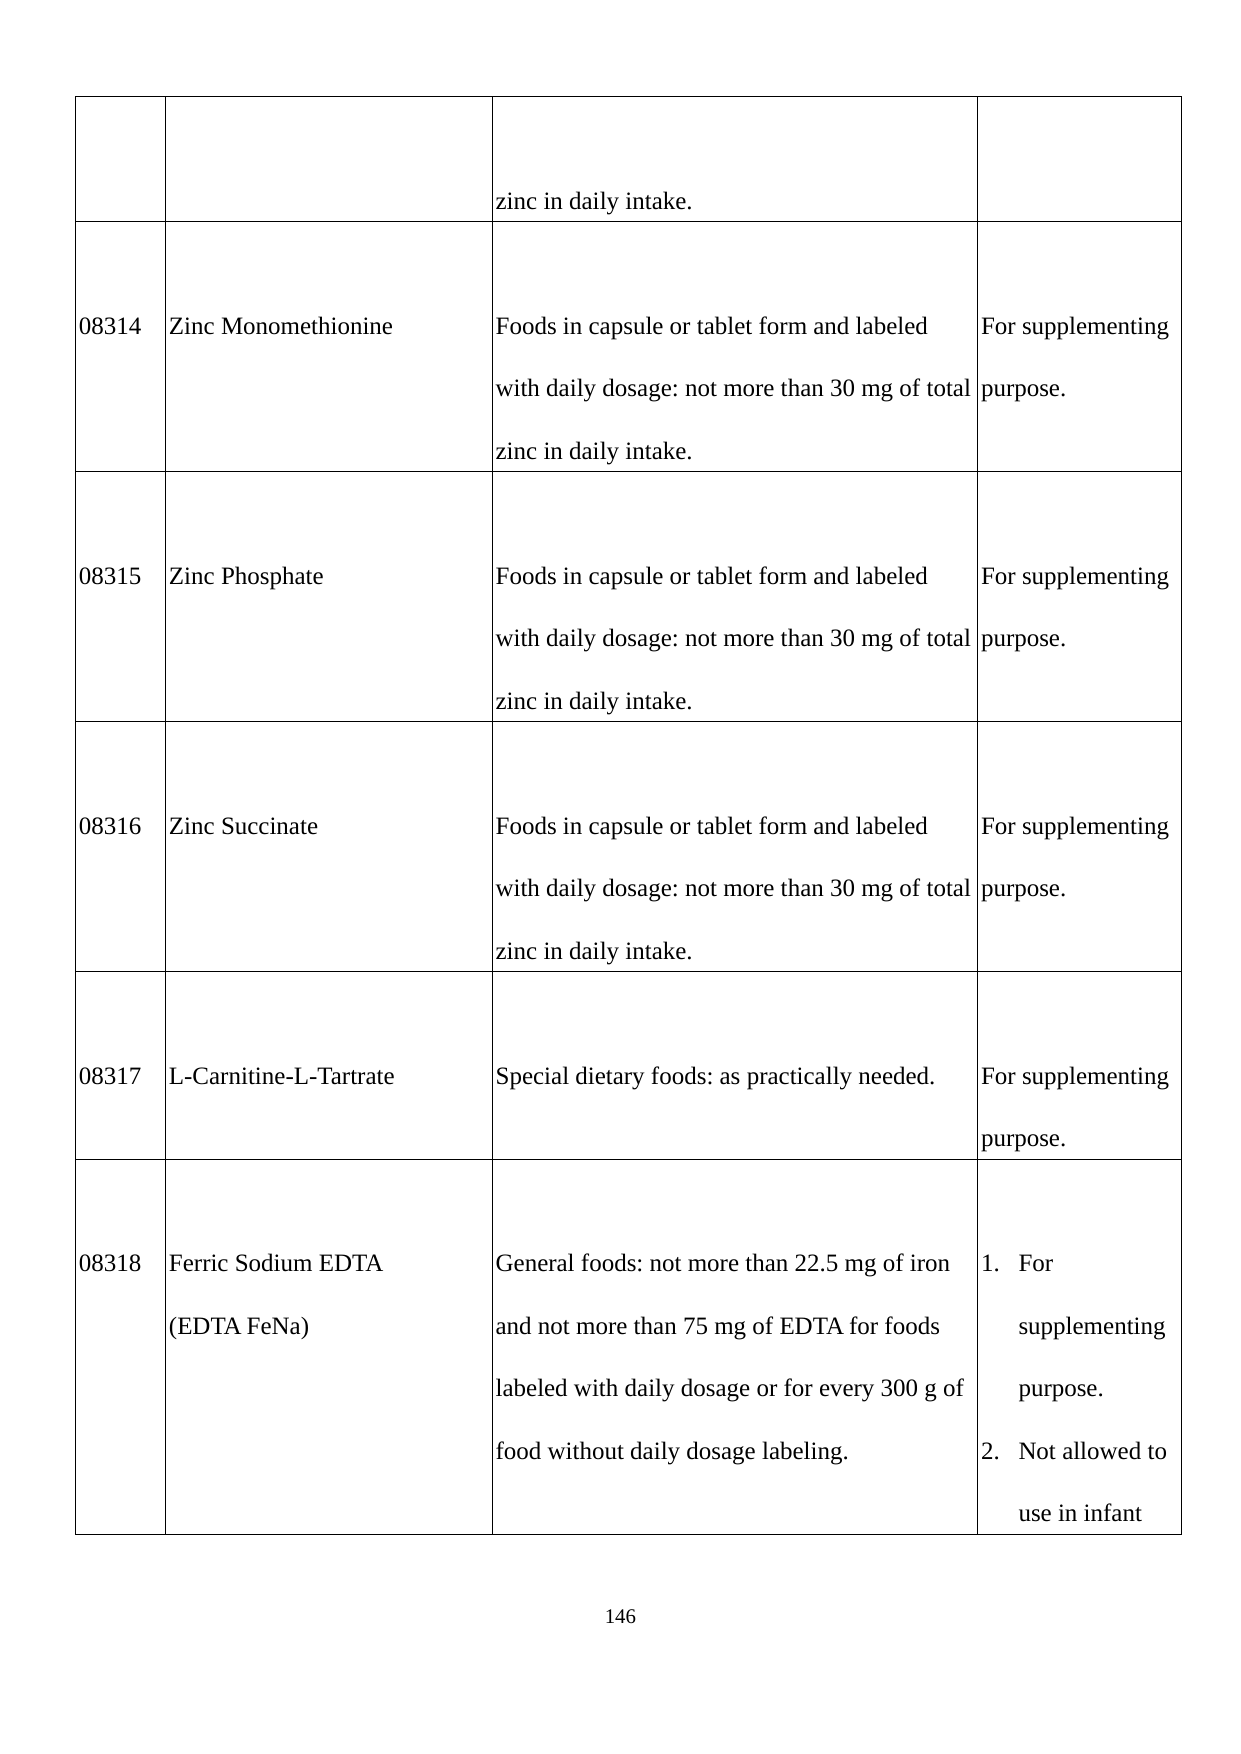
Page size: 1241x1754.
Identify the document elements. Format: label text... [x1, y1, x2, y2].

table_cell Special dietary foods: as practically needed. [493, 972, 977, 1159]
table_cell For supplementing purpose. [978, 222, 1181, 471]
table_cell For supplementing purpose. [978, 472, 1181, 721]
table_cell 08315 [76, 472, 165, 721]
table_cell Zinc Phosphate [166, 472, 492, 721]
table_cell [166, 97, 492, 221]
table_cell [76, 97, 165, 221]
table_cell Foods in capsule or tablet form and labeled with daily dosage: not more than 30 mg of total zinc in daily intake. [493, 222, 977, 471]
table_cell For supplementing purpose. [978, 972, 1181, 1159]
table_cell For supplementing purpose. [978, 722, 1181, 971]
table_cell Foods in capsule or tablet form and labeled with daily dosage: not more than 30 mg of total zinc in daily intake. [493, 472, 977, 721]
table_cell Foods in capsule or tablet form and labeled with daily dosage: not more than 30 mg of total zinc in daily intake. [493, 722, 977, 971]
table_cell 08316 [76, 722, 165, 971]
table_cell 08317 [76, 972, 165, 1159]
table_cell For supplementing purpose. Not allowed to use in infant [978, 1160, 1181, 1534]
table_cell zinc in daily intake. [493, 97, 977, 221]
table_cell 08314 [76, 222, 165, 471]
table_cell Zinc Monomethionine [166, 222, 492, 471]
table_cell General foods: not more than 22.5 mg of iron and not more than 75 mg of EDTA for foods labeled with daily dosage or for every 300 g of food without daily dosage labeling. [493, 1160, 977, 1534]
table_cell [978, 97, 1181, 221]
table_cell 08318 [76, 1160, 165, 1534]
table_cell Ferric Sodium EDTA (EDTA FeNa) [166, 1160, 492, 1534]
table_cell Zinc Succinate [166, 722, 492, 971]
table_cell L-Carnitine-L-Tartrate [166, 972, 492, 1159]
